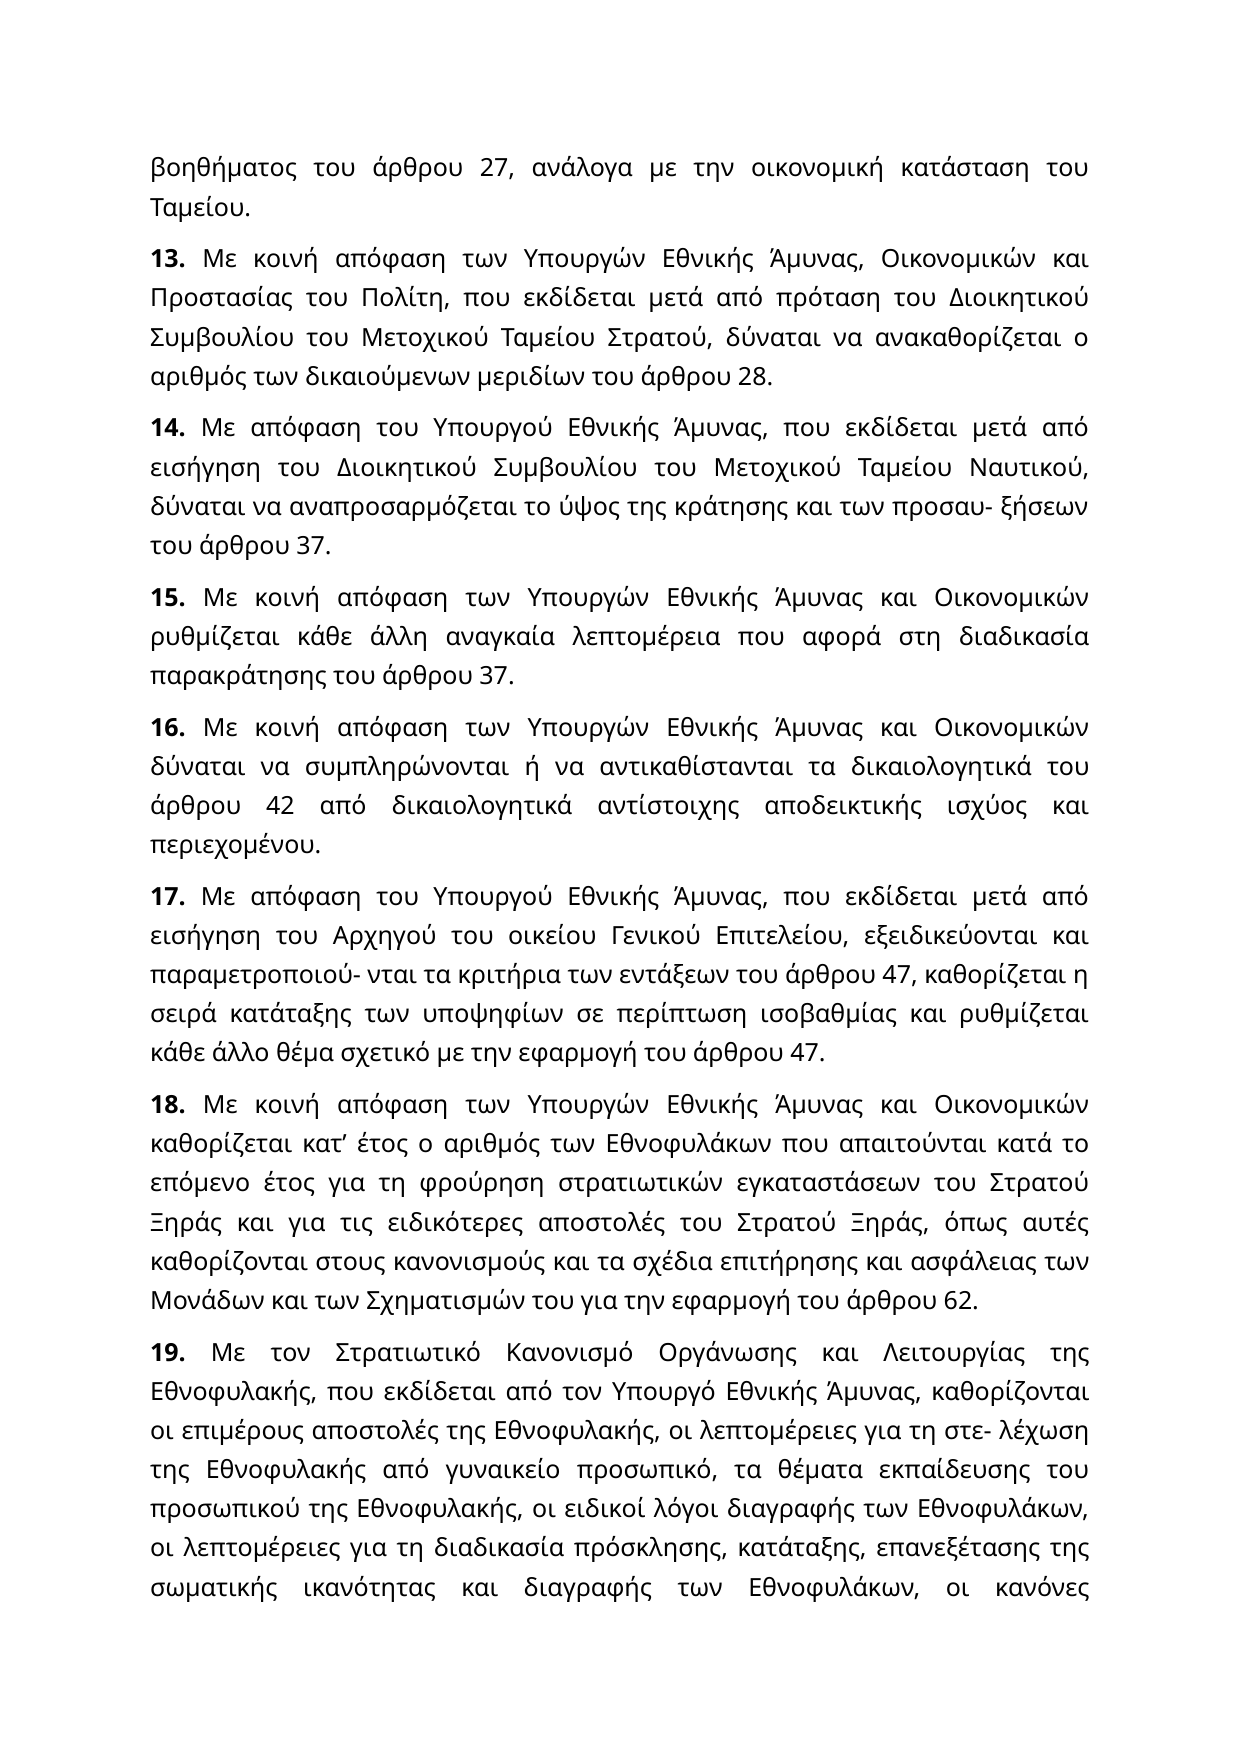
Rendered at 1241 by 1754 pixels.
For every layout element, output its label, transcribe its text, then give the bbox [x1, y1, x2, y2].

text 13. Με κοινή απόφαση των Υπουργών Εθνικής Άμυνας, Οικονομικών και Προστασίας του Πολίτη, που εκδίδεται μετά από πρόταση του Διοικητικού Συμβουλίου του Μετοχικού Ταμείου Στρατού, δύναται να ανακαθορίζεται ο αριθμός των δικαιούμενων μεριδίων του άρθρου 28. [150, 241, 1090, 392]
text 14. Με απόφαση του Υπουργού Εθνικής Άμυνας, που εκδίδεται μετά από εισήγηση του Διοικητικού Συμβουλίου του Μετοχικού Ταμείου Ναυτικού, δύναται να αναπροσαρμόζεται το ύψος της κράτησης και των προσαυ- ξήσεων του άρθρου 37. [150, 410, 1090, 562]
text 17. Με απόφαση του Υπουργού Εθνικής Άμυνας, που εκδίδεται μετά από εισήγηση του Αρχηγού του οικείου Γενικού Επιτελείου, εξειδικεύονται και παραμετροποιού- νται τα κριτήρια των εντάξεων του άρθρου 47, καθορίζεται η σειρά κατάταξης των υποψηφίων σε περίπτωση ισοβαθμίας και ρυθμίζεται κάθε άλλο θέμα σχετικό με την εφαρμογή του άρθρου 47. [150, 878, 1090, 1069]
text βοηθήματος του άρθρου 27, ανάλογα με την οικονομική κατάσταση του Ταμείου. [150, 150, 1090, 223]
text 19. Με τον Στρατιωτικό Κανονισμό Οργάνωσης και Λειτουργίας της Εθνοφυλακής, που εκδίδεται από τον Υπουργό Εθνικής Άμυνας, καθορίζονται οι επιμέρους αποστολές της Εθνοφυλακής, οι λεπτομέρειες για τη στε- λέχωση της Εθνοφυλακής από γυναικείο προσωπικό, τα θέματα εκπαίδευσης του προσωπικού της Εθνοφυλακής, οι ειδικοί λόγοι διαγραφής των Εθνοφυλάκων, οι λεπτομέρειες για τη διαδικασία πρόσκλησης, κατάταξης, επανεξέτασης της σωματικής ικανότητας και διαγραφής των Εθνοφυλάκων, οι κανόνες [150, 1334, 1090, 1603]
text 15. Με κοινή απόφαση των Υπουργών Εθνικής Άμυνας και Οικονομικών ρυθμίζεται κάθε άλλη αναγκαία λεπτομέρεια που αφορά στη διαδικασία παρακράτησης του άρθρου 37. [150, 579, 1090, 692]
text 16. Με κοινή απόφαση των Υπουργών Εθνικής Άμυνας και Οικονομικών δύναται να συμπληρώνονται ή να αντικαθίστανται τα δικαιολογητικά του άρθρου 42 από δικαιολογητικά αντίστοιχης αποδεικτικής ισχύος και περιεχομένου. [150, 709, 1090, 861]
text 18. Με κοινή απόφαση των Υπουργών Εθνικής Άμυνας και Οικονομικών καθορίζεται κατ’ έτος ο αριθμός των Εθνοφυλάκων που απαιτούνται κατά το επόμενο έτος για τη φρούρηση στρατιωτικών εγκαταστάσεων του Στρατού Ξηράς και για τις ειδικότερες αποστολές του Στρατού Ξηράς, όπως αυτές καθορίζονται στους κανονισμούς και τα σχέδια επιτήρησης και ασφάλειας των Μονάδων και των Σχηματισμών του για την εφαρμογή του άρθρου 62. [150, 1087, 1090, 1317]
